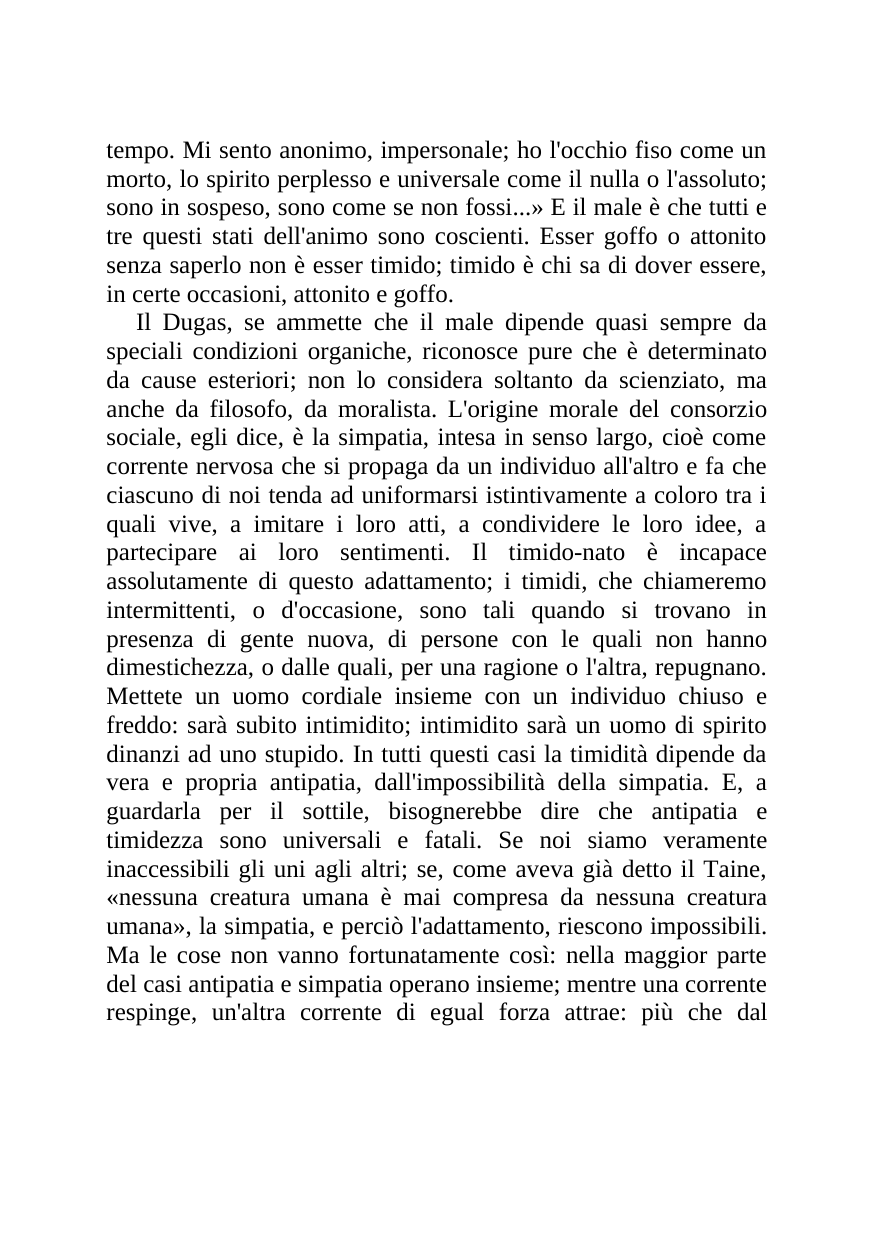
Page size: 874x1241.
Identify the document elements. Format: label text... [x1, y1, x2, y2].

text tempo. Mi sento anonimo, impersonale; ho l'occhio fiso come un morto, lo spirito perplesso e universale come il nulla o l'assoluto; sono in sospeso, sono come se non fossi...» E il male è che tutti e tre questi stati dell'animo sono coscienti. Esser goffo o attonito senza saperlo non è esser timido; timido è chi sa di dover essere, in certe occasioni, attonito e goffo. [106, 135, 768, 307]
text Il Dugas, se ammette che il male dipende quasi sempre da speciali condizioni organiche, riconosce pure che è determinato da cause esteriori; non lo considera soltanto da scienziato, ma anche da filosofo, da moralista. L'origine morale del consorzio sociale, egli dice, è la simpatia, intesa in senso largo, cioè come corrente nervosa che si propaga da un individuo all'altro e fa che ciascuno di noi tenda ad uniformarsi istintivamente a coloro tra i quali vive, a imitare i loro atti, a condividere le loro idee, a partecipare ai loro sentimenti. Il timido-nato è incapace assolutamente di questo adattamento; i timidi, che chiameremo intermittenti, o d'occasione, sono tali quando si trovano in presenza di gente nuova, di persone con le quali non hanno dimestichezza, o dalle quali, per una ragione o l'altra, repugnano. Mettete un uomo cordiale insieme con un individuo chiuso e freddo: sarà subito intimidito; intimidito sarà un uomo di spirito dinanzi ad uno stupido. In tutti questi casi la timidità dipende da vera e propria antipatia, dall'impossibilità della simpatia. E, a guardarla per il sottile, bisognerebbe dire che antipatia e timidezza sono universali e fatali. Se noi siamo veramente inaccessibili gli uni agli altri; se, come aveva già detto il Taine, «nessuna creatura umana è mai compresa da nessuna creatura umana», la simpatia, e perciò l'adattamento, riescono impossibili. Ma le cose non vanno fortunatamente così: nella maggior parte del casi antipatia e simpatia operano insieme; mentre una corrente respinge, un'altra corrente di egual forza attrae: più che dal [106, 307, 768, 1026]
